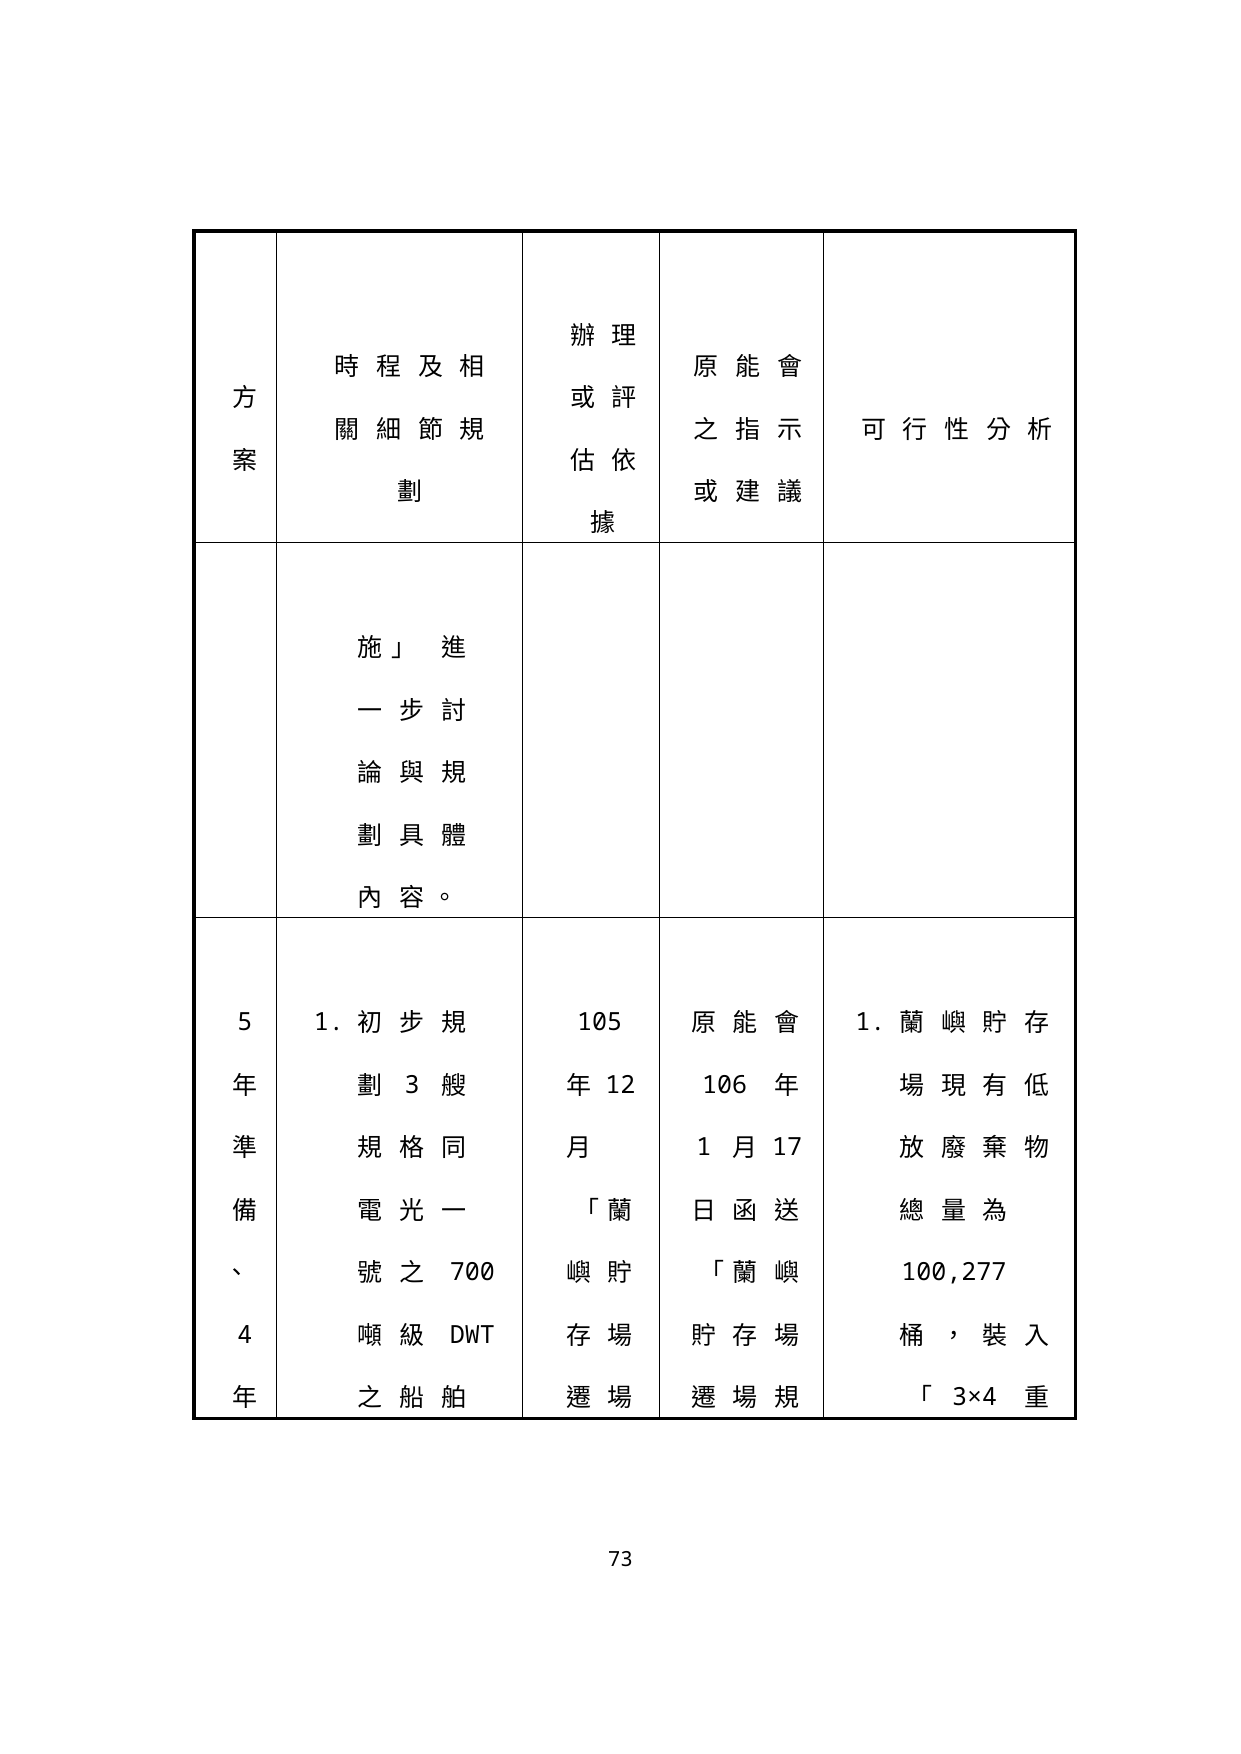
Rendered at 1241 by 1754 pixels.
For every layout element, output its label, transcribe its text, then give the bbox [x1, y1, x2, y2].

table_cell 原能會106年1月17日函送「蘭嶼貯存場遷場規 [660, 918, 823, 1417]
table_cell [660, 543, 823, 917]
table_header 原能會之指示或建議 [660, 233, 823, 542]
table_cell 1.初步規劃3艘規格同電光一號之700噸級DWT之船舶 [277, 918, 522, 1417]
table_cell [523, 543, 659, 917]
table_cell 5年準備、4年 [196, 918, 276, 1417]
table_cell 1.蘭嶼貯存場現有低放廢棄物總量為100,277桶，裝入「3×4重 [824, 918, 1074, 1417]
table_header 時程及相關細節規劃 [277, 233, 522, 542]
table_cell [824, 543, 1074, 917]
table_cell 105年12月「蘭嶼貯存場遷場 [523, 918, 659, 1417]
table_cell 施」進一步討論與規劃具體內容。 [277, 543, 522, 917]
table_header 方案 [196, 233, 276, 542]
table_cell [196, 543, 276, 917]
table_header 辦理或評估依據 [523, 233, 659, 542]
table_header 可行性分析 [824, 233, 1074, 542]
